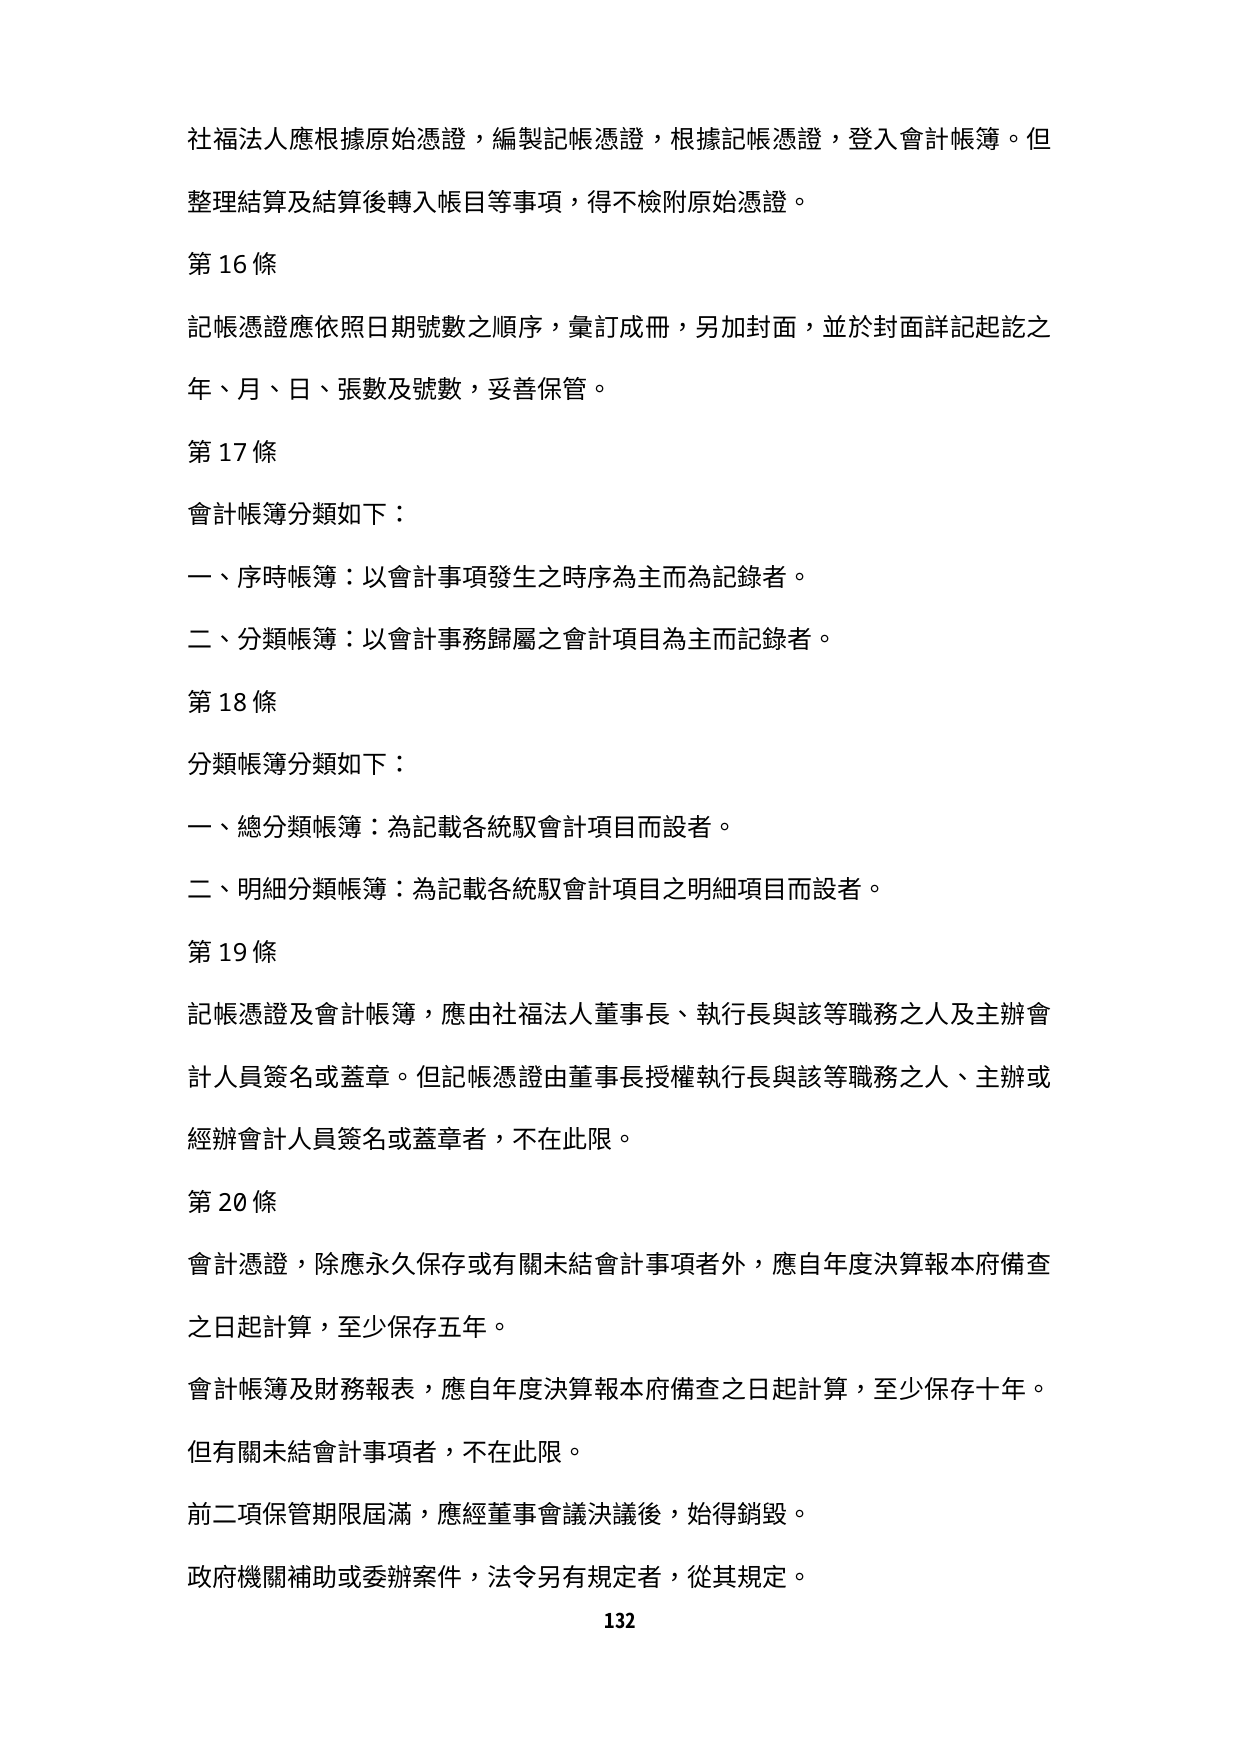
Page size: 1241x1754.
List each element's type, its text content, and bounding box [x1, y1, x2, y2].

text 第16條 [187, 221, 1053, 284]
text 記帳憑證及會計帳簿，應由社福法人董事長、執行長與該等職務之人及主辦會計人員簽名或蓋章。但記帳憑證由董事長授權執行長與該等職務之人、主辦或經辦會計人員簽名或蓋章者，不在此限。 [187, 971, 1053, 1159]
text 分類帳簿分類如下： [187, 721, 1053, 784]
text 前二項保管期限屆滿，應經董事會議決議後，始得銷毀。 [187, 1471, 1053, 1534]
text 第20條 [187, 1159, 1053, 1221]
text 記帳憑證應依照日期號數之順序，彙訂成冊，另加封面，並於封面詳記起訖之年、月、日、張數及號數，妥善保管。 [187, 284, 1053, 409]
text 政府機關補助或委辦案件，法令另有規定者，從其規定。 [187, 1534, 1053, 1596]
text 二、明細分類帳簿：為記載各統馭會計項目之明細項目而設者。 [187, 846, 1053, 909]
text 一、序時帳簿：以會計事項發生之時序為主而為記錄者。 [187, 534, 1053, 596]
text 第19條 [187, 909, 1053, 971]
text 第17條 [187, 409, 1053, 471]
text 會計憑證，除應永久保存或有關未結會計事項者外，應自年度決算報本府備查之日起計算，至少保存五年。 [187, 1221, 1053, 1346]
text 二、分類帳簿：以會計事務歸屬之會計項目為主而記錄者。 [187, 596, 1053, 659]
text 會計帳簿分類如下： [187, 471, 1053, 534]
text 一、總分類帳簿：為記載各統馭會計項目而設者。 [187, 784, 1053, 846]
text 社福法人應根據原始憑證，編製記帳憑證，根據記帳憑證，登入會計帳簿。但整理結算及結算後轉入帳目等事項，得不檢附原始憑證。 [187, 96, 1053, 221]
text 第18條 [187, 659, 1053, 721]
text 會計帳簿及財務報表，應自年度決算報本府備查之日起計算，至少保存十年。但有關未結會計事項者，不在此限。 [187, 1346, 1053, 1471]
